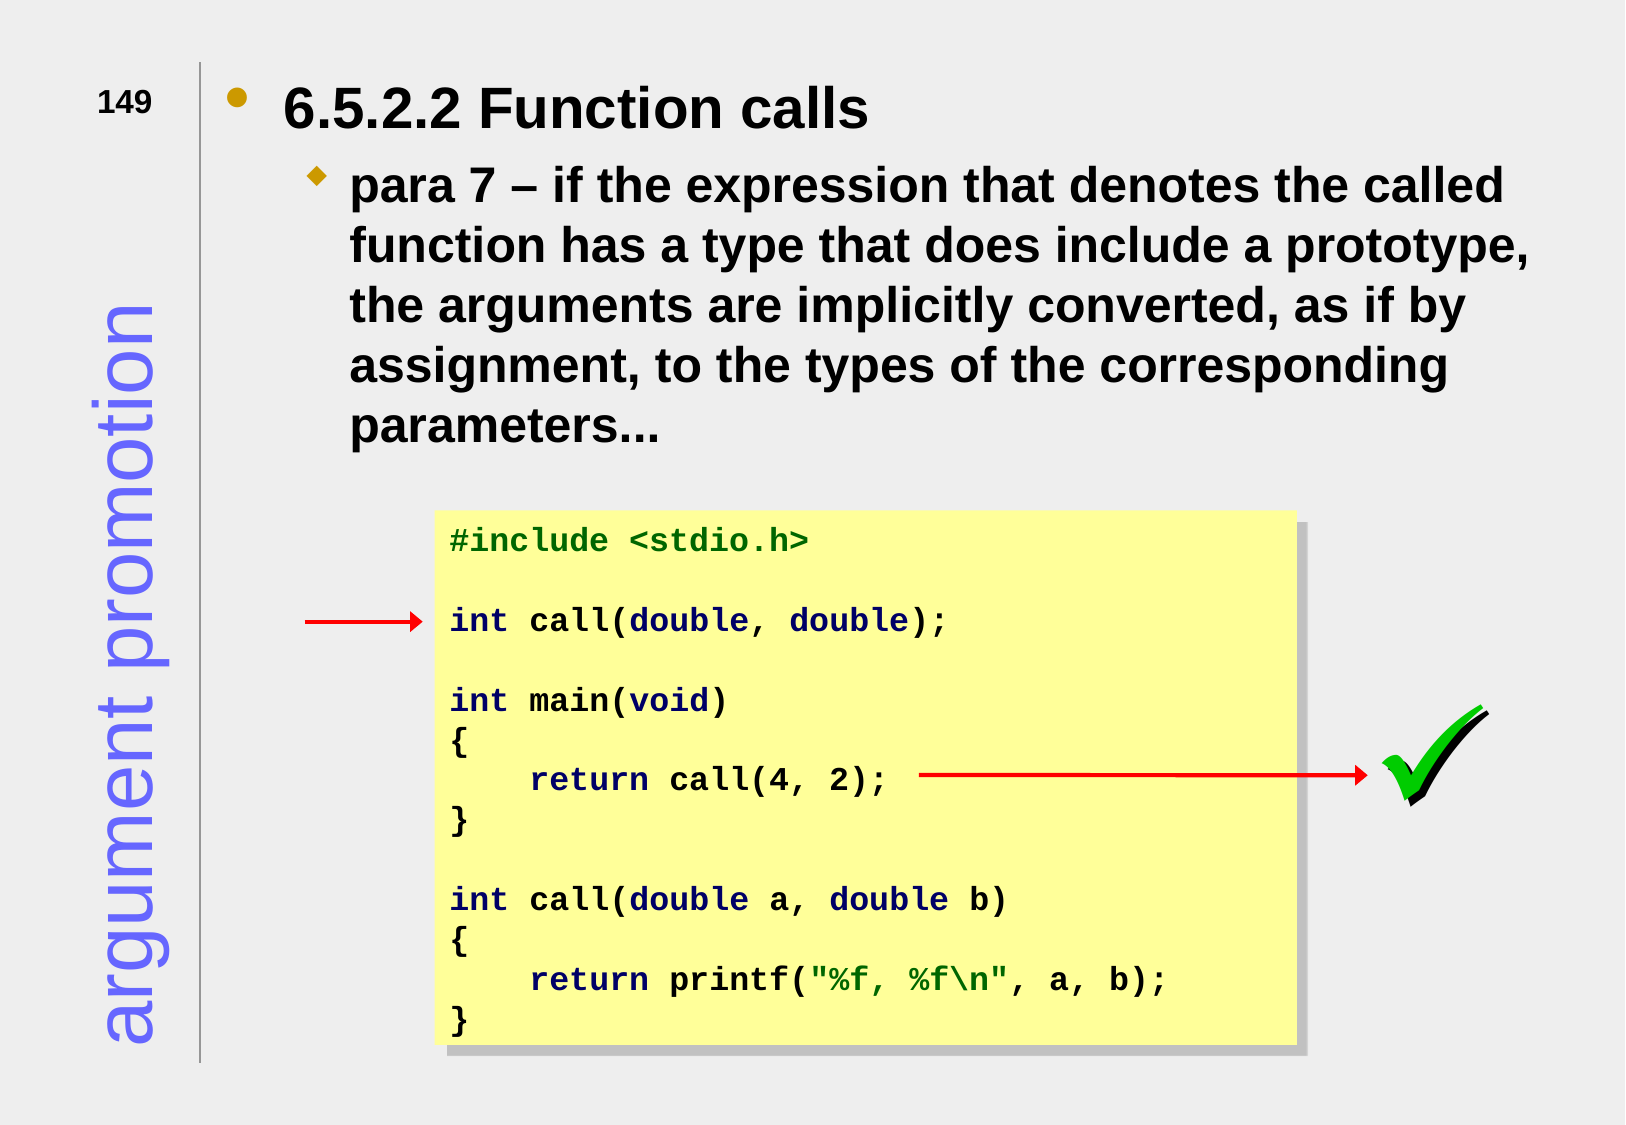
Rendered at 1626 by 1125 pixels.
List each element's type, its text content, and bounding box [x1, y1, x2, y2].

text_box  [1355, 663, 1545, 858]
title argument promotion [50, 187, 188, 1063]
list 6.5.2.2 Function calls para 7 – if the expression that denotes the called function has a type that does include a prototype, the arguments are implicitly converted, as if by assignment, to the types of the corresponding parameters... [212, 62, 1550, 1063]
text_box #include <stdio.h> int call(double, double); int main(void) { return call(4, 2); } int call(double a, double b) { return printf("%f, %f\n", a, b); } [434, 510, 1297, 1045]
